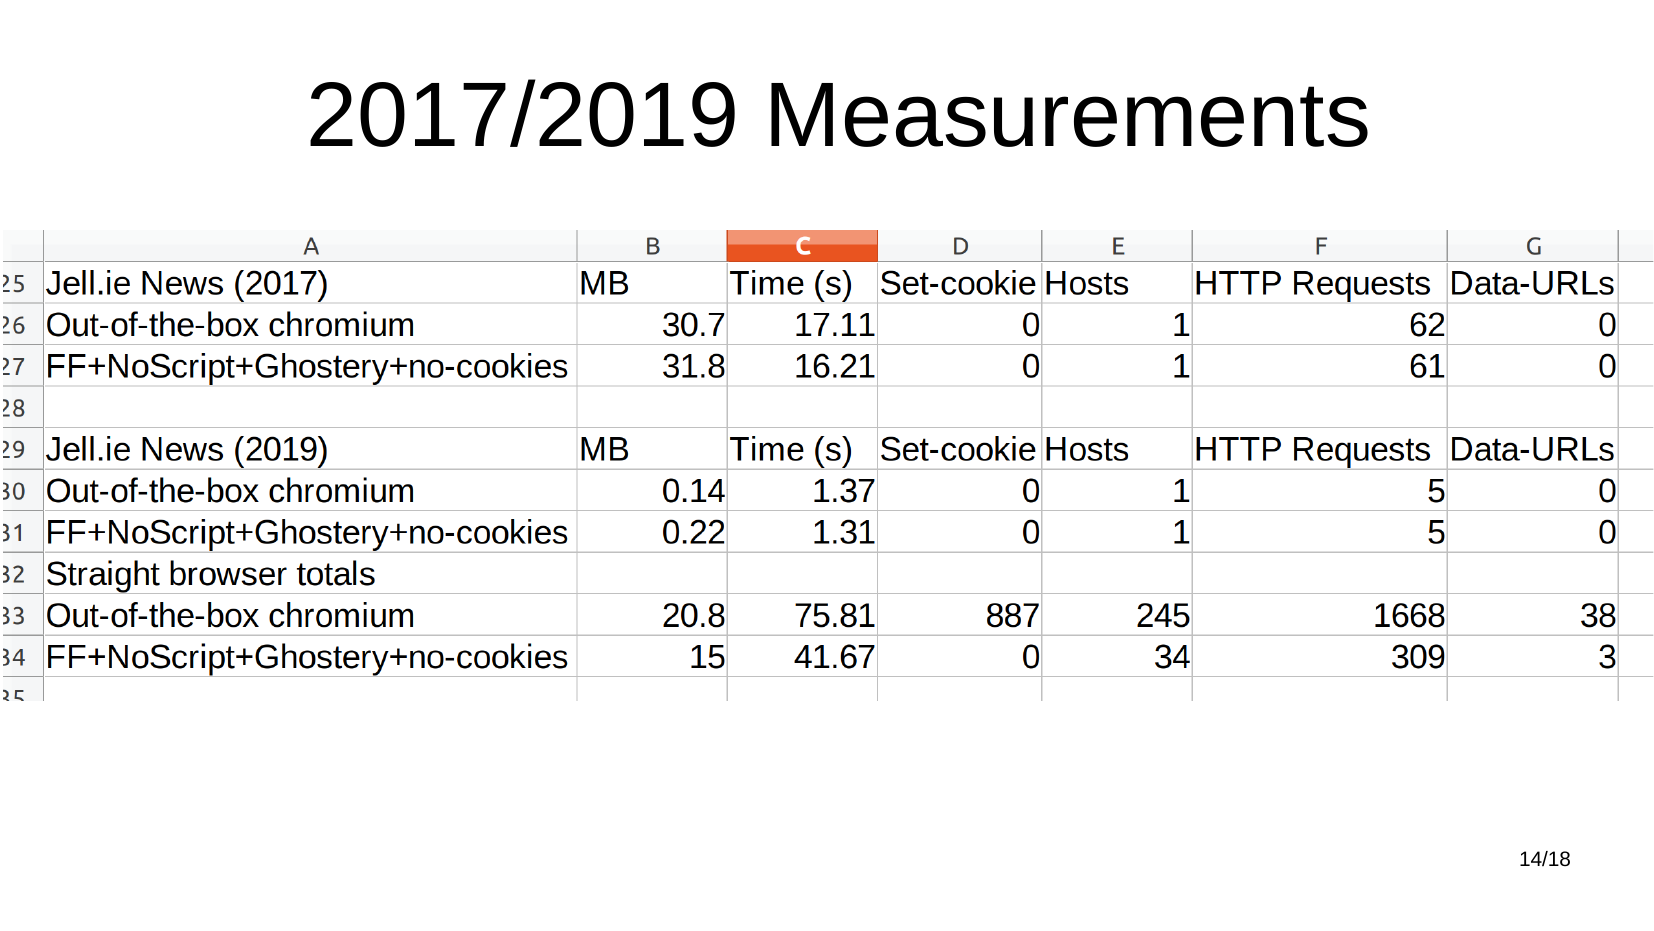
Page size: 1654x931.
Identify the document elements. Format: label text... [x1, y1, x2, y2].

picture [3, 230, 1654, 701]
title 2017/2019 Measurements [82, 37, 1571, 193]
